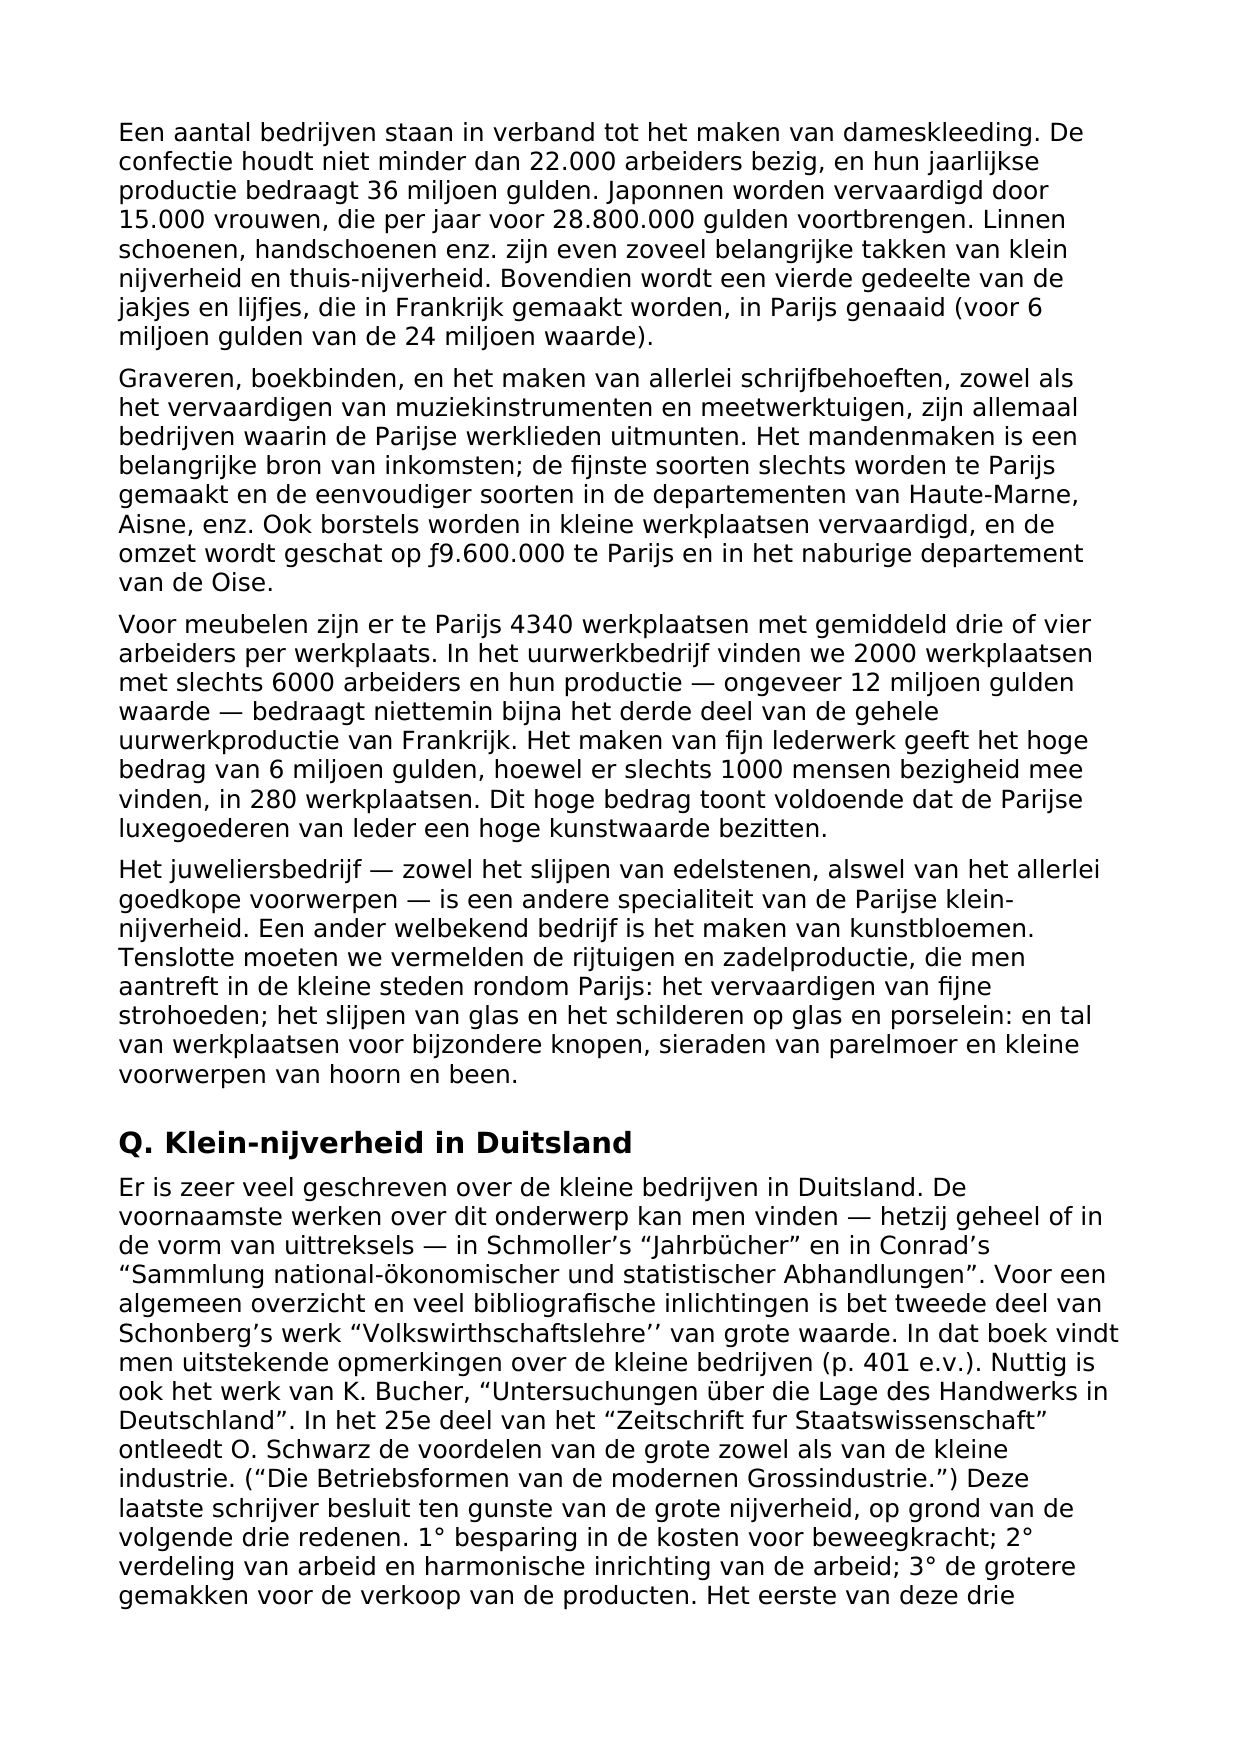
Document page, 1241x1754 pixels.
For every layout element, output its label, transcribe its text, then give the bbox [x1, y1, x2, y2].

text Voor meubelen zijn er te Parijs 4340 werkplaatsen met gemiddeld drie of vier arbeiders per werkplaats. In het uurwerkbedrijf vinden we 2000 werkplaatsen met slechts 6000 arbeiders en hun productie — ongeveer 12 miljoen gulden waarde — bedraagt niettemin bijna het derde deel van de gehele uurwerkproductie van Frankrijk. Het maken van fijn lederwerk geeft het hoge bedrag van 6 miljoen gulden, hoewel er slechts 1000 mensen bezigheid mee vinden, in 280 werkplaatsen. Dit hoge bedrag toont voldoende dat de Parijse luxegoederen van leder een hoge kunstwaarde bezitten. [118, 610, 1122, 843]
text Graveren, boekbinden, en het maken van allerlei schrijfbehoeften, zowel als het vervaardigen van muziekinstrumenten en meetwerktuigen, zijn allemaal bedrijven waarin de Parijse werklieden uitmunten. Het mandenmaken is een belangrijke bron van inkomsten; de fijnste soorten slechts worden te Parijs gemaakt en de eenvoudiger soorten in de departementen van Haute-Marne, Aisne, enz. Ook borstels worden in kleine werkplaatsen vervaardigd, en de omzet wordt geschat op ƒ9.600.000 te Parijs en in het naburige departement van de Oise. [118, 364, 1122, 597]
text Het juweliersbedrijf — zowel het slijpen van edelstenen, alswel van het allerlei goedkope voorwerpen — is een andere specialiteit van de Parijse klein-nijverheid. Een ander welbekend bedrijf is het maken van kunstbloemen. Tenslotte moeten we vermelden de rijtuigen en zadelproductie, die men aantreft in de kleine steden rondom Parijs: het vervaardigen van fijne strohoeden; het slijpen van glas en het schilderen op glas en porselein: en tal van werkplaatsen voor bijzondere knopen, sieraden van parelmoer en kleine voorwerpen van hoorn en been. [118, 856, 1122, 1089]
subtitle Q. Klein-nijverheid in Duitsland [118, 1126, 1122, 1160]
text Er is zeer veel geschreven over de kleine bedrijven in Duitsland. De voornaamste werken over dit onderwerp kan men vinden — hetzij geheel of in de vorm van uittreksels — in Schmoller’s “Jahrbücher” en in Conrad’s “Sammlung national-ökonomischer und statistischer Abhandlungen”. Voor een algemeen overzicht en veel bibliografische inlichtingen is bet tweede deel van Schonberg’s werk “Volkswirthschaftslehre’’ van grote waarde. In dat boek vindt men uitstekende opmerkingen over de kleine bedrijven (p. 401 e.v.). Nuttig is ook het werk van K. Bucher, “Untersuchungen über die Lage des Handwerks in Deutschland”. In het 25e deel van het “Zeitschrift fur Staatswissenschaft” ontleedt O. Schwarz de voordelen van de grote zowel als van de kleine industrie. (“Die Betriebsformen van de modernen Grossindustrie.”) Deze laatste schrijver besluit ten gunste van de grote nijverheid, op grond van de volgende drie redenen. 1° besparing in de kosten voor beweegkracht; 2° verdeling van arbeid en harmonische inrichting van de arbeid; 3° de grotere gemakken voor de verkoop van de producten. Het eerste van deze drie [118, 1173, 1122, 1610]
text Een aantal bedrijven staan in verband tot het maken van dameskleeding. De confectie houdt niet minder dan 22.000 arbeiders bezig, en hun jaarlijkse productie bedraagt 36 miljoen gulden. Japonnen worden vervaardigd door 15.000 vrouwen, die per jaar voor 28.800.000 gulden voortbrengen. Linnen schoenen, handschoenen enz. zijn even zoveel belangrijke takken van klein nijverheid en thuis-nijverheid. Bovendien wordt een vierde gedeelte van de jakjes en lijfjes, die in Frankrijk gemaakt worden, in Parijs genaaid (voor 6 miljoen gulden van de 24 miljoen waarde). [118, 118, 1122, 351]
